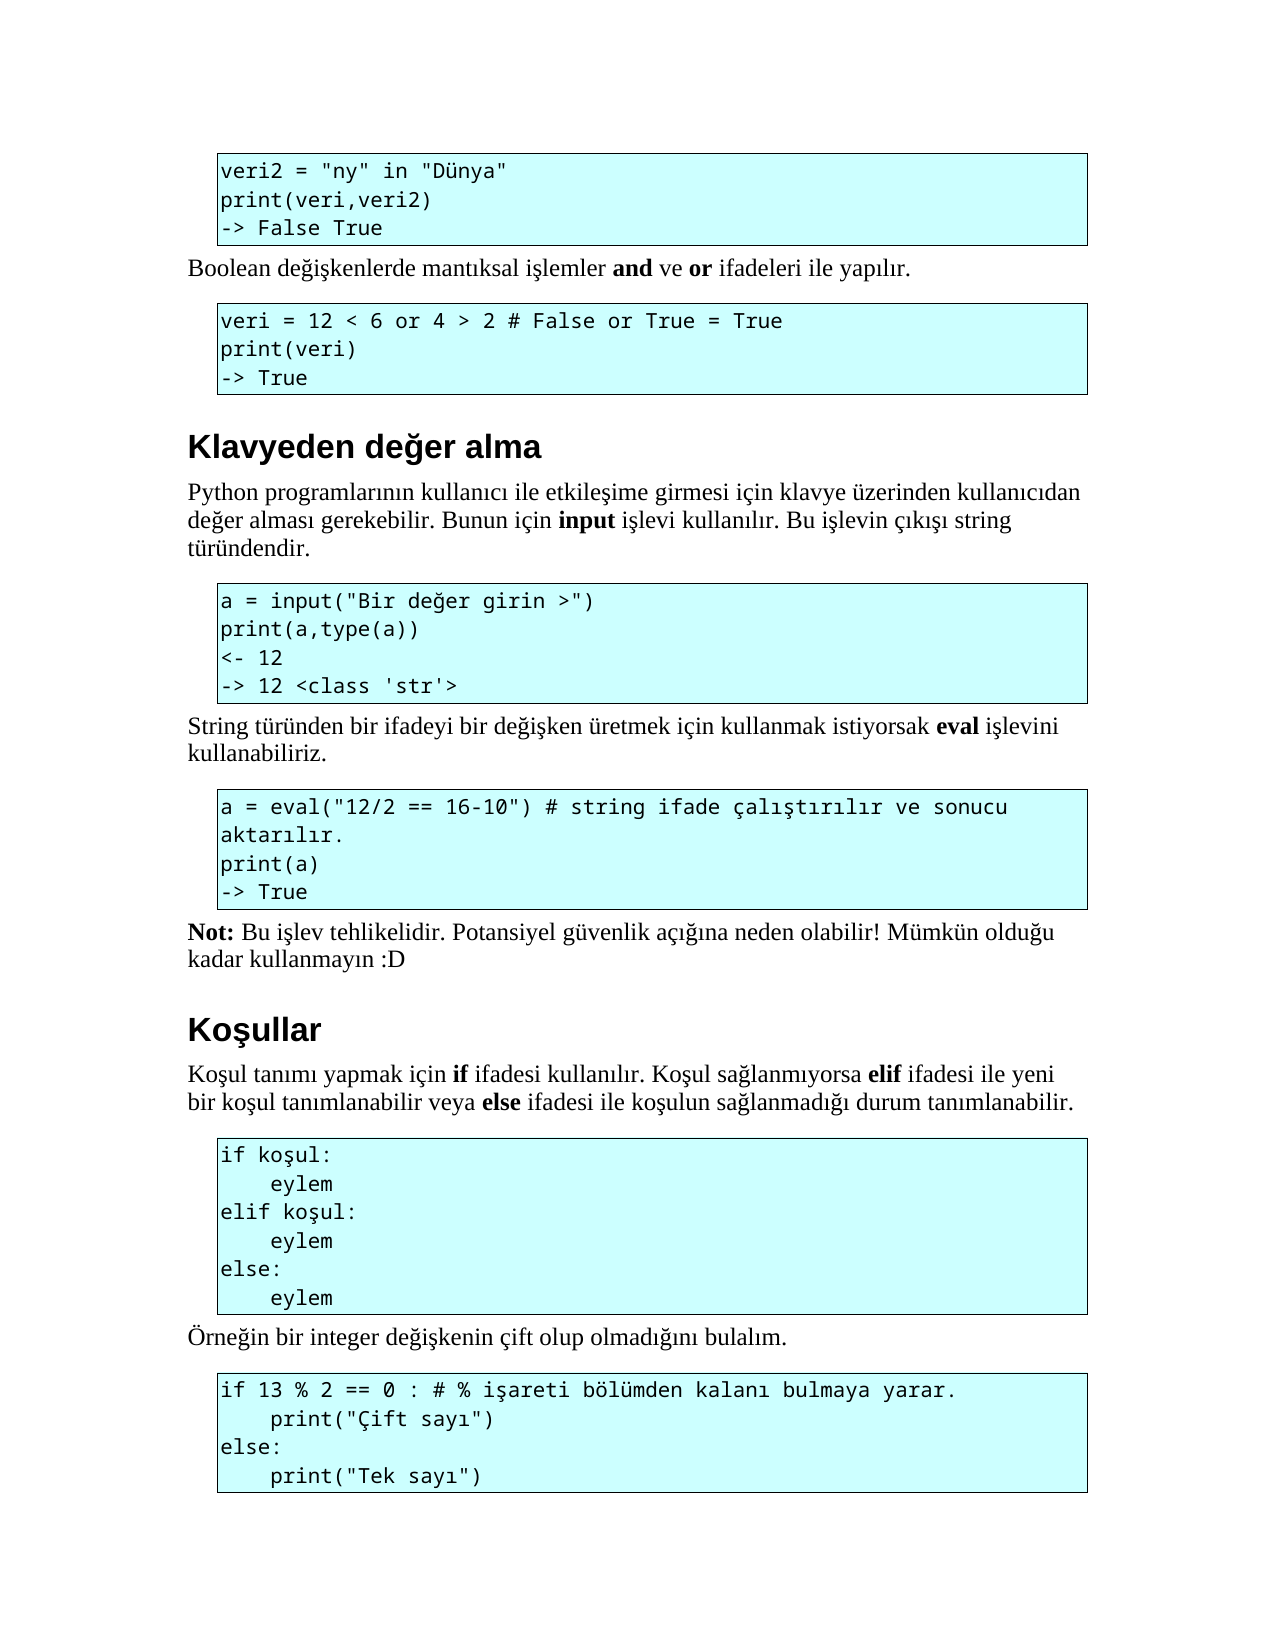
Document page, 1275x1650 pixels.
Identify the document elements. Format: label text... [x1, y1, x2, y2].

text veri2 = "ny" in "Dünya" print(veri,veri2) -> False True [218, 154, 1087, 245]
text if 13 % 2 == 0 : # % işareti bölümden kalanı bulmaya yarar. print("Çift sayı") else: print("Tek sayı") [218, 1374, 1087, 1492]
text if koşul: eylem elif koşul: eylem else: eylem [218, 1139, 1087, 1314]
text a = input("Bir değer girin >") print(a,type(a)) <- 12 -> 12 <class 'str'> [218, 584, 1087, 703]
text Not: Bu işlev tehlikelidir. Potansiyel güvenlik açığına neden olabilir! Mümkün olduğu kadar kullanmayın :D [187, 918, 1087, 973]
text String türünden bir ifadeyi bir değişken üretmek için kullanmak istiyorsak eval işlevini kullanabiliriz. [187, 712, 1087, 767]
subtitle Klavyeden değer alma [187, 428, 1087, 466]
text Örneğin bir integer değişkenin çift olup olmadığını bulalım. [187, 1323, 1087, 1351]
text Koşul tanımı yapmak için if ifadesi kullanılır. Koşul sağlanmıyorsa elif ifadesi ile yeni bir koşul tanımlanabilir veya else ifadesi ile koşulun sağlanmadığı durum tanımlanabilir. [187, 1061, 1087, 1116]
text a = eval("12/2 == 16-10") # string ifade çalıştırılır ve sonucu aktarılır. print(a) -> True [218, 790, 1087, 909]
text Boolean değişkenlerde mantıksal işlemler and ve or ifadeleri ile yapılır. [187, 254, 1087, 281]
subtitle Koşullar [187, 1011, 1087, 1048]
text veri = 12 < 6 or 4 > 2 # False or True = True print(veri) -> True [218, 304, 1087, 394]
text Python programlarının kullanıcı ile etkileşime girmesi için klavye üzerinden kullanıcıdan değer alması gerekebilir. Bunun için input işlevi kullanılır. Bu işlevin çıkışı string türündendir. [187, 478, 1087, 561]
